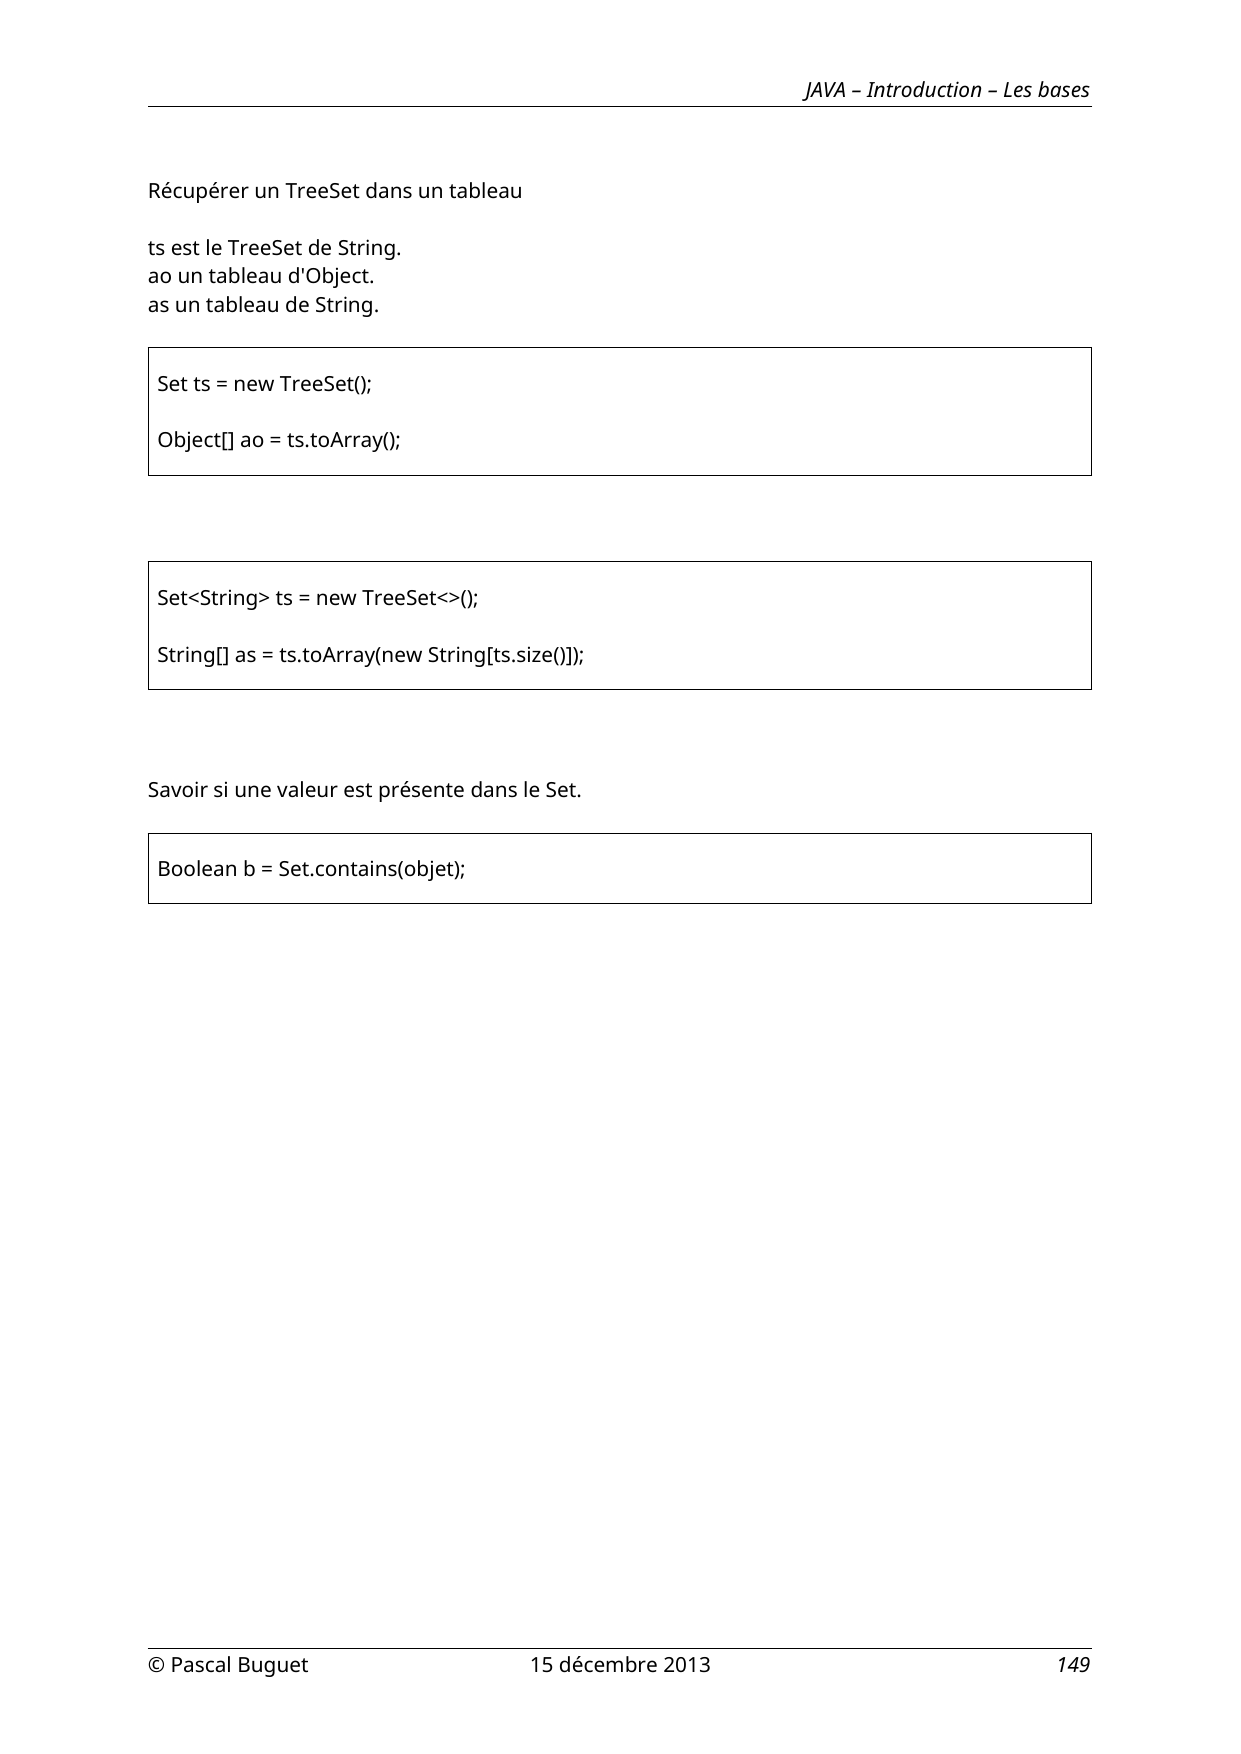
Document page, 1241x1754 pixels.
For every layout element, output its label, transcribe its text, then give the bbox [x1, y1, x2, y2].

text ao un tableau d'Object. [148, 261, 1092, 290]
text Savoir si une valeur est présente dans le Set. [148, 776, 1092, 804]
text as un tableau de String. [148, 290, 1092, 318]
text Set ts = new TreeSet(); [149, 348, 1091, 397]
text Set<String> ts = new TreeSet<>(); [149, 562, 1091, 611]
text ts est le TreeSet de String. [148, 233, 1092, 261]
text Boolean b = Set.contains(objet); [149, 834, 1091, 903]
text Object[] ao = ts.toArray(); [149, 404, 1091, 475]
text Récupérer un TreeSet dans un tableau [148, 176, 1092, 204]
text String[] as = ts.toArray(new String[ts.size()]); [149, 618, 1091, 689]
